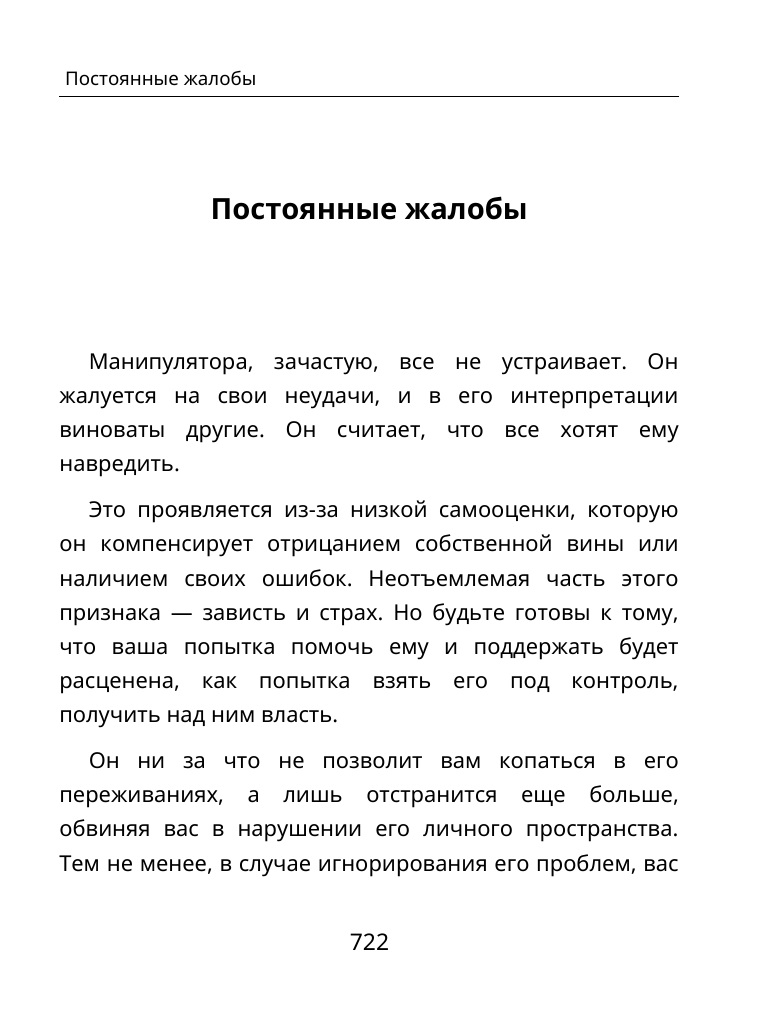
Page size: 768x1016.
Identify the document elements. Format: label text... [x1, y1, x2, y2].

subtitle Постоянные жалобы [59, 185, 679, 228]
text Он ни за что не позволит вам копаться в его переживаниях, а лишь отстранится еще больше, обвиняя вас в нарушении его личного пространства. Тем не менее, в случае игнорирования его проблем, вас [59, 745, 679, 877]
text Манипулятора, зачастую, все не устраивает. Он жалуется на свои неудачи, и в его интерпретации виноваты другие. Он считает, что все хотят ему навредить. [59, 346, 679, 478]
text Это проявляется из-за низкой самооценки, которую он компенсирует отрицанием собственной вины или наличием своих ошибок. Неотъемлемая часть этого признака — зависть и страх. Но будьте готовы к тому, что ваша попытка помочь ему и поддержать будет расценена, как попытка взять его под контроль, получить над ним власть. [59, 494, 679, 729]
